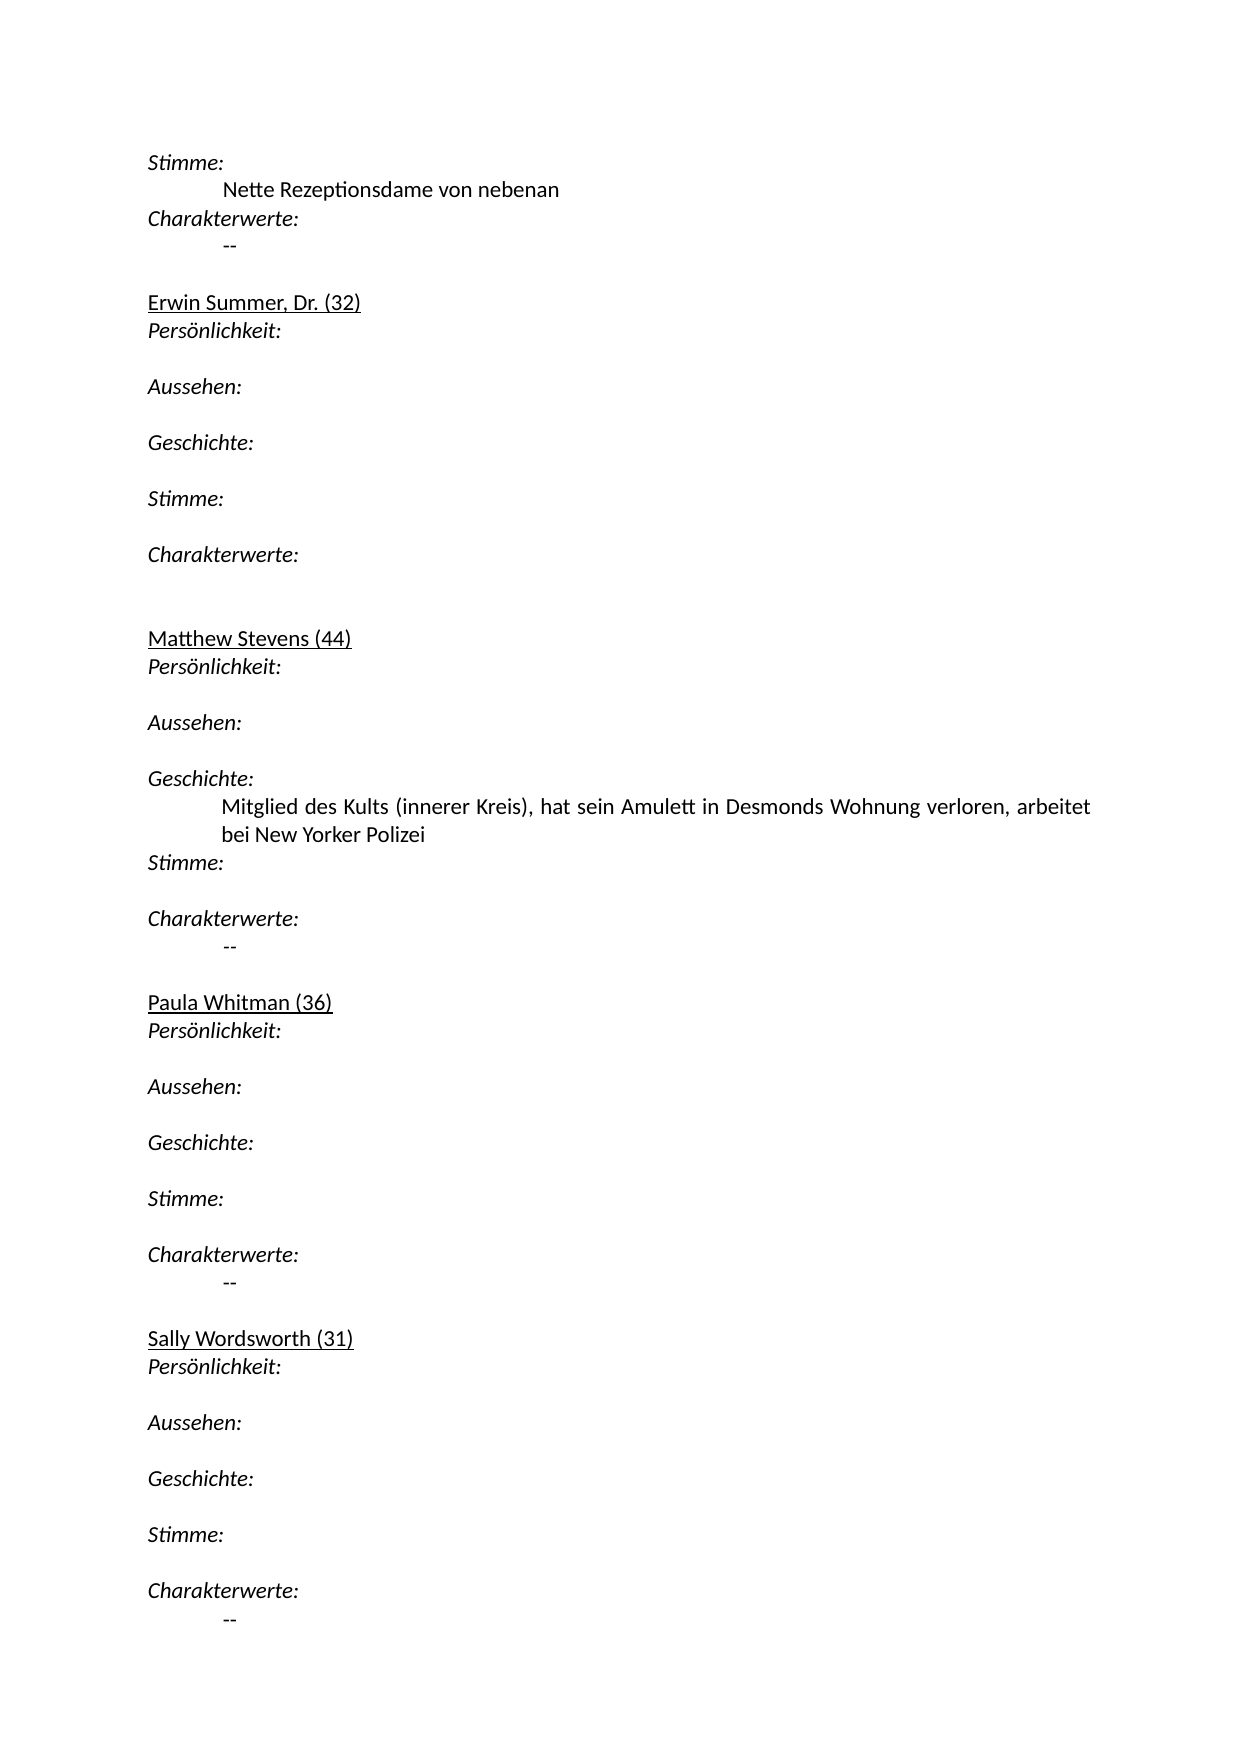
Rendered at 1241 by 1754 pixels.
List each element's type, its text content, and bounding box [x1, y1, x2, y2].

text Persönlichkeit: [148, 1016, 1093, 1044]
text Persönlichkeit: [148, 316, 1093, 344]
text Matthew Stevens (44) [148, 624, 1093, 652]
text Persönlichkeit: [148, 652, 1093, 680]
text Stimme: [148, 484, 1093, 512]
text Aussehen: [148, 1408, 1093, 1437]
text Erwin Summer, Dr. (32) [148, 288, 1093, 316]
text Stimme: [148, 1521, 1093, 1549]
text Paula Whitman (36) [148, 988, 1093, 1016]
text Stimme: [148, 148, 1093, 176]
text -- [148, 1605, 1093, 1633]
text Charakterwerte: [148, 1240, 1093, 1268]
text Aussehen: [148, 1072, 1093, 1100]
text Persönlichkeit: [148, 1352, 1093, 1381]
text Charakterwerte: [148, 1577, 1093, 1605]
text Sally Wordsworth (31) [148, 1324, 1093, 1352]
text Stimme: [148, 1184, 1093, 1212]
text -- [148, 232, 1093, 260]
text Charakterwerte: [148, 904, 1093, 932]
text Geschichte: [148, 1464, 1093, 1493]
text Nette Rezeptionsdame von nebenan [148, 176, 1093, 204]
text Mitglied des Kults (innerer Kreis), hat sein Amulett in Desmonds Wohnung verloren, arbeitet bei New Yorker Polizei [221, 792, 1093, 848]
text Aussehen: [148, 708, 1093, 736]
text -- [148, 932, 1093, 960]
text Geschichte: [148, 428, 1093, 456]
text Geschichte: [148, 1128, 1093, 1156]
text Charakterwerte: [148, 540, 1093, 568]
text Charakterwerte: [148, 204, 1093, 232]
text Stimme: [148, 848, 1093, 876]
text Geschichte: [148, 764, 1093, 792]
text Aussehen: [148, 372, 1093, 400]
text -- [148, 1268, 1093, 1296]
